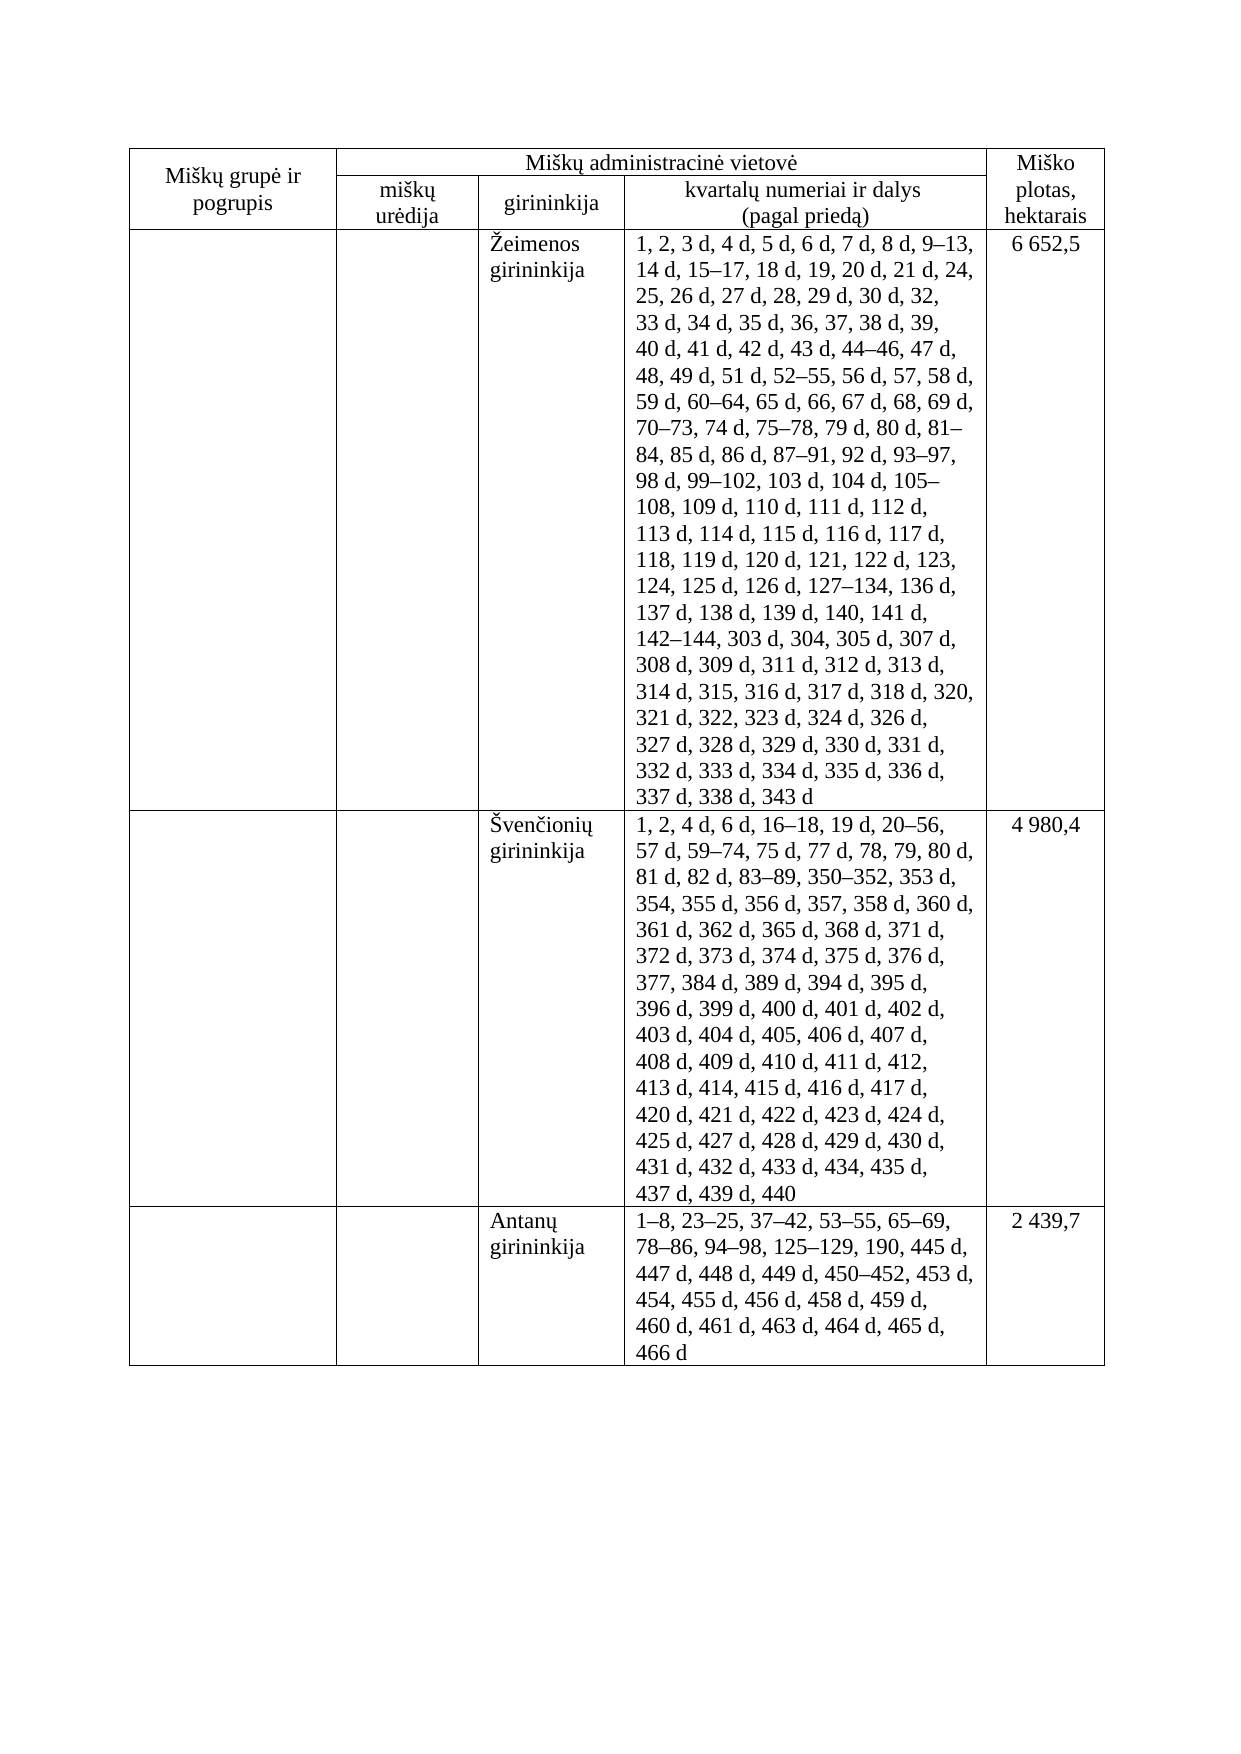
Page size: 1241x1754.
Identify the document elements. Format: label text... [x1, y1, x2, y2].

table_cell girininkija [479, 176, 624, 229]
table_cell [130, 230, 336, 810]
table_cell Antanų girininkija [479, 1207, 624, 1365]
table_cell [130, 1207, 336, 1365]
table_header Miškų grupė ir pogrupis [130, 149, 336, 229]
table_header Miško plotas, hektarais [987, 149, 1104, 229]
table_cell 1, 2, 3 d, 4 d, 5 d, 6 d, 7 d, 8 d, 9–13, 14 d, 15–17, 18 d, 19, 20 d, 21 d, 24, 25, 26 d, 27 d, 28, 29 d, 30 d, 32, 33 d, 34 d, 35 d, 36, 37, 38 d, 39, 40 d, 41 d, 42 d, 43 d, 44–46, 47 d, 48, 49 d, 51 d, 52–55, 56 d, 57, 58 d, 59 d, 60–64, 65 d, 66, 67 d, 68, 69 d, 70–73, 74 d, 75–78, 79 d, 80 d, 81–84, 85 d, 86 d, 87–91, 92 d, 93–97, 98 d, 99–102, 103 d, 104 d, 105–108, 109 d, 110 d, 111 d, 112 d, 113 d, 114 d, 115 d, 116 d, 117 d, 118, 119 d, 120 d, 121, 122 d, 123, 124, 125 d, 126 d, 127–134, 136 d, 137 d, 138 d, 139 d, 140, 141 d, 142–144, 303 d, 304, 305 d, 307 d, 308 d, 309 d, 311 d, 312 d, 313 d, 314 d, 315, 316 d, 317 d, 318 d, 320, 321 d, 322, 323 d, 324 d, 326 d, 327 d, 328 d, 329 d, 330 d, 331 d, 332 d, 333 d, 334 d, 335 d, 336 d, 337 d, 338 d, 343 d [625, 230, 986, 810]
table_cell [337, 230, 478, 810]
table_cell 2 439,7 [987, 1207, 1104, 1365]
table_cell [130, 811, 336, 1206]
table_cell miškų urėdija [337, 176, 478, 229]
table_cell 1, 2, 4 d, 6 d, 16–18, 19 d, 20–56, 57 d, 59–74, 75 d, 77 d, 78, 79, 80 d, 81 d, 82 d, 83–89, 350–352, 353 d, 354, 355 d, 356 d, 357, 358 d, 360 d, 361 d, 362 d, 365 d, 368 d, 371 d, 372 d, 373 d, 374 d, 375 d, 376 d, 377, 384 d, 389 d, 394 d, 395 d, 396 d, 399 d, 400 d, 401 d, 402 d, 403 d, 404 d, 405, 406 d, 407 d, 408 d, 409 d, 410 d, 411 d, 412, 413 d, 414, 415 d, 416 d, 417 d, 420 d, 421 d, 422 d, 423 d, 424 d, 425 d, 427 d, 428 d, 429 d, 430 d, 431 d, 432 d, 433 d, 434, 435 d, 437 d, 439 d, 440 [625, 811, 986, 1206]
table_cell Žeimenos girininkija [479, 230, 624, 810]
table_cell [337, 1207, 478, 1365]
table_cell [337, 811, 478, 1206]
table_cell 6 652,5 [987, 230, 1104, 810]
table_cell Švenčionių girininkija [479, 811, 624, 1206]
table_cell 4 980,4 [987, 811, 1104, 1206]
table_header Miškų administracinė vietovė [337, 149, 986, 175]
table_cell 1–8, 23–25, 37–42, 53–55, 65–69, 78–86, 94–98, 125–129, 190, 445 d, 447 d, 448 d, 449 d, 450–452, 453 d, 454, 455 d, 456 d, 458 d, 459 d, 460 d, 461 d, 463 d, 464 d, 465 d, 466 d [625, 1207, 986, 1365]
table_cell kvartalų numeriai ir dalys (pagal priedą) [625, 176, 986, 229]
